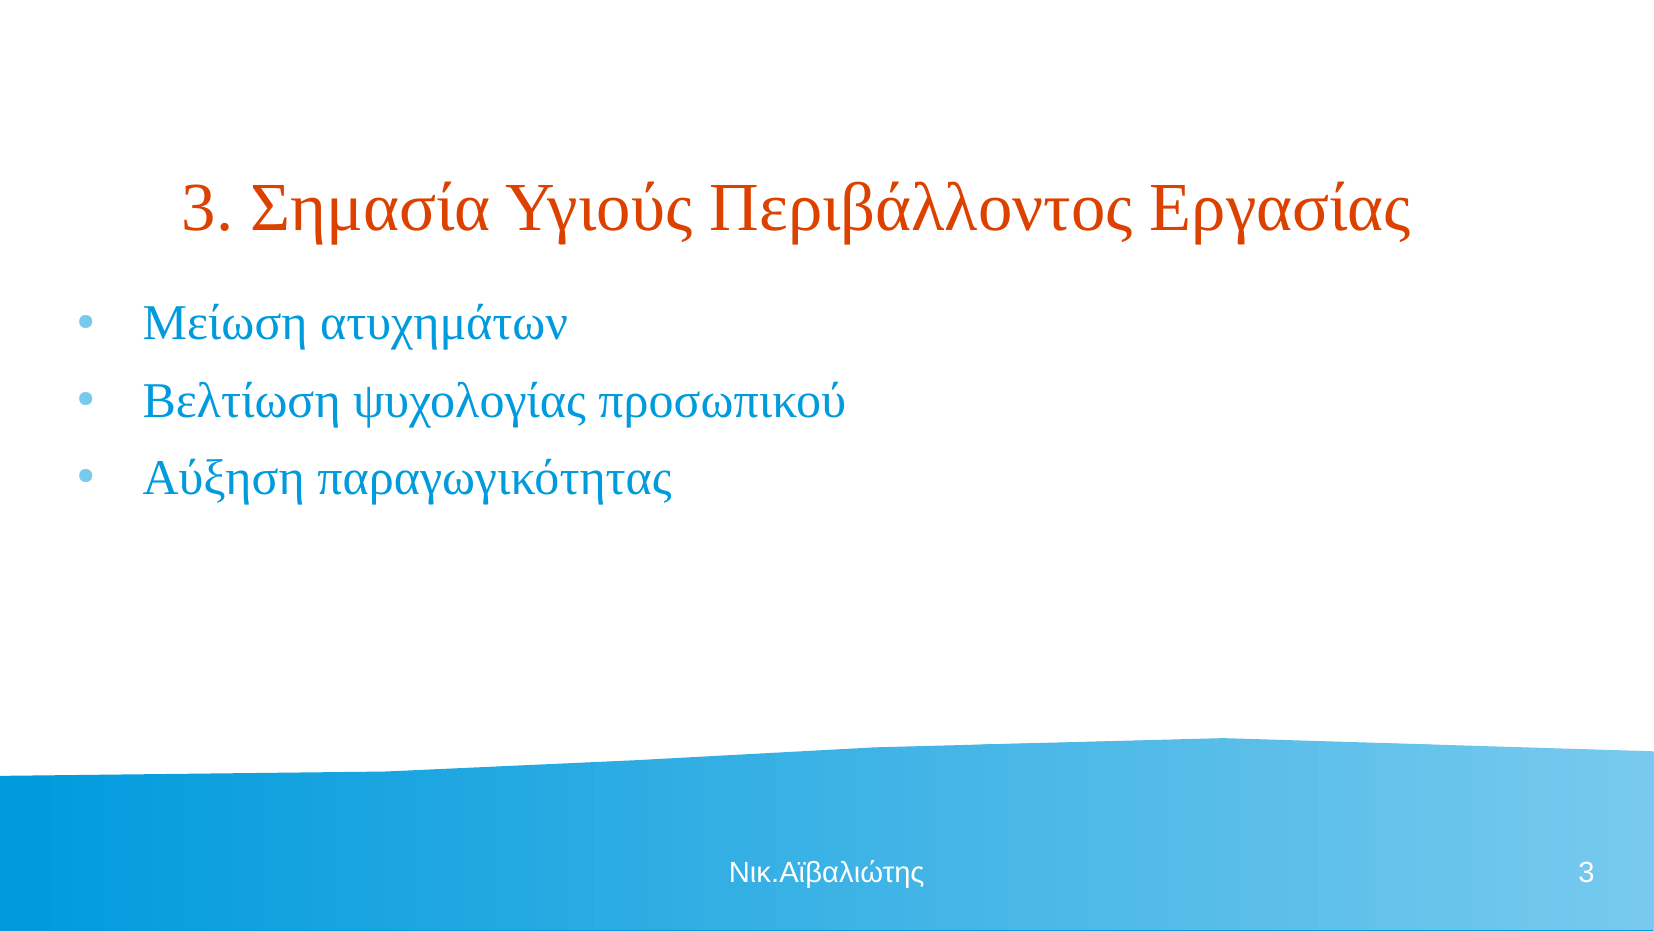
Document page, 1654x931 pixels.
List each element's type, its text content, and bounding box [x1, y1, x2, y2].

list Μείωση ατυχημάτων Βελτίωση ψυχολογίας προσωπικού Αύξηση παραγωγικότητας [59, 295, 1595, 739]
title 3. Σημασία Υγιούς Περιβάλλοντος Εργασίας [59, 118, 1536, 295]
